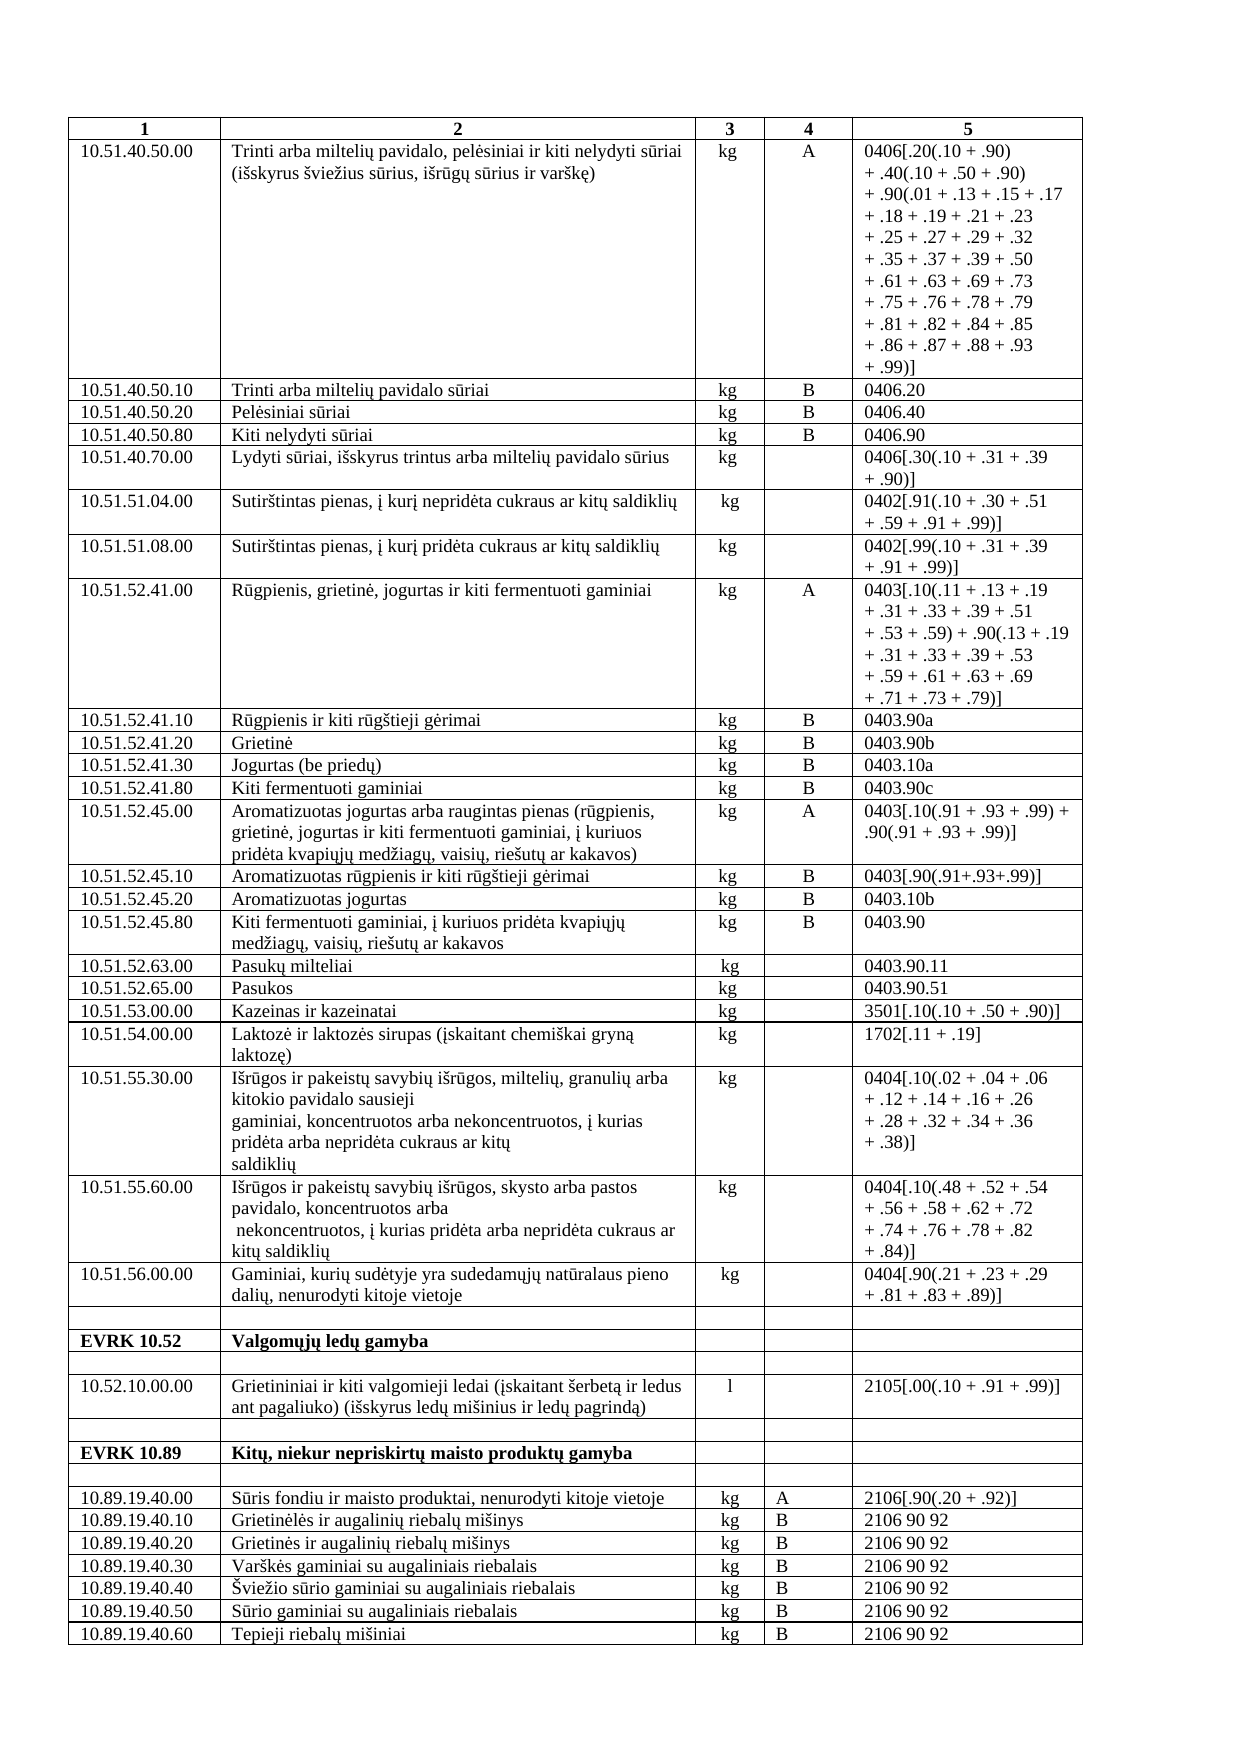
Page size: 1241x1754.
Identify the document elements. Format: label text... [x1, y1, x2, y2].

table_cell 0403.10a [853, 754, 1082, 776]
table_cell 0406.40 [853, 401, 1082, 423]
table_cell 0403[.10(.11 + .13 + .19 + .31 + .33 + .39 + .51 + .53 + .59) + .90(.13 + .19 + .31 + .33 + .39 + .53 + .59 + .61 + .63 + .69 + .71 + .73 + .79)] [853, 579, 1082, 708]
table_header 4 [765, 118, 852, 139]
table_cell Tepieji riebalų mišiniai [221, 1623, 695, 1644]
table_cell Kiti nelydyti sūriai [221, 424, 695, 445]
table_cell [221, 1307, 695, 1328]
table_cell 0403.90 [853, 911, 1082, 954]
table_cell B [765, 709, 852, 731]
table_cell 10.51.52.45.00 [69, 800, 220, 864]
table_cell 0406.20 [853, 379, 1082, 400]
table_cell 10.52.10.00.00 [69, 1375, 220, 1418]
table_cell kg [696, 401, 764, 423]
table_cell [696, 1442, 764, 1463]
table_cell [69, 1352, 220, 1374]
table_cell 0406[.30(.10 + .31 + .39 + .90)] [853, 446, 1082, 489]
table_cell 10.51.51.04.00 [69, 490, 220, 533]
table_cell B [765, 1600, 852, 1621]
table_cell Rūgpienis ir kiti rūgštieji gėrimai [221, 709, 695, 731]
table_cell 10.51.51.08.00 [69, 535, 220, 578]
table_cell Gaminiai, kurių sudėtyje yra sudedamųjų natūralaus pieno dalių, nenurodyti kitoje vietoje [221, 1263, 695, 1306]
table_cell 10.51.54.00.00 [69, 1023, 220, 1066]
table_cell B [765, 1509, 852, 1531]
table_cell 1702[.11 + .19] [853, 1023, 1082, 1066]
table_cell B [765, 732, 852, 753]
table_cell kg [696, 490, 764, 533]
table_cell [69, 1307, 220, 1328]
table_cell 10.51.52.65.00 [69, 977, 220, 999]
table_cell Grietinėlės ir augalinių riebalų mišinys [221, 1509, 695, 1531]
table_header 3 [696, 118, 764, 139]
table_cell [765, 1176, 852, 1262]
table_cell 0402[.91(.10 + .30 + .51 + .59 + .91 + .99)] [853, 490, 1082, 533]
table_cell [765, 1419, 852, 1441]
table_cell 10.51.40.50.80 [69, 424, 220, 445]
table_cell 10.89.19.40.60 [69, 1623, 220, 1644]
table_cell 0403.90a [853, 709, 1082, 731]
table_cell kg [696, 1555, 764, 1576]
table_cell 10.89.19.40.50 [69, 1600, 220, 1621]
table_cell kg [696, 1023, 764, 1066]
table_cell [69, 1464, 220, 1486]
table_cell A [765, 579, 852, 708]
table_cell B [765, 1532, 852, 1553]
table_cell 2106 90 92 [853, 1509, 1082, 1531]
table_cell 0403[.90(.91+.93+.99)] [853, 865, 1082, 887]
table_cell 10.51.52.41.00 [69, 579, 220, 708]
table_cell Grietinė [221, 732, 695, 753]
table_cell [765, 1307, 852, 1328]
table_cell 0403[.10(.91 + .93 + .99) + .90(.91 + .93 + .99)] [853, 800, 1082, 864]
table_cell Aromatizuotas rūgpienis ir kiti rūgštieji gėrimai [221, 865, 695, 887]
table_cell Valgomųjų ledų gamyba [221, 1330, 695, 1351]
table_cell kg [696, 800, 764, 864]
table_cell Kitų, niekur nepriskirtų maisto produktų gamyba [221, 1442, 695, 1463]
table_cell 2106 90 92 [853, 1555, 1082, 1576]
table_cell Trinti arba miltelių pavidalo, pelėsiniai ir kiti nelydyti sūriai (išskyrus šviežius sūrius, išrūgų sūrius ir varškę) [221, 140, 695, 377]
table_cell [696, 1352, 764, 1374]
table_cell [765, 535, 852, 578]
table_cell [221, 1352, 695, 1374]
table_cell [765, 977, 852, 999]
table_cell Sūris fondiu ir maisto produktai, nenurodyti kitoje vietoje [221, 1487, 695, 1508]
table_cell 10.51.53.00.00 [69, 1000, 220, 1021]
table_cell [765, 1000, 852, 1021]
table_cell Lydyti sūriai, išskyrus trintus arba miltelių pavidalo sūrius [221, 446, 695, 489]
table_header 5 [853, 118, 1082, 139]
table_cell A [765, 1487, 852, 1508]
table_cell [696, 1307, 764, 1328]
table_cell kg [696, 379, 764, 400]
table_cell 2106 90 92 [853, 1623, 1082, 1644]
table_cell [853, 1307, 1082, 1328]
table_cell B [765, 1577, 852, 1599]
table_cell kg [696, 777, 764, 798]
table_cell kg [696, 140, 764, 377]
table_cell [853, 1419, 1082, 1441]
table_cell EVRK 10.52 [69, 1330, 220, 1351]
table_cell kg [696, 709, 764, 731]
table_cell [696, 1330, 764, 1351]
table_cell [69, 1419, 220, 1441]
table_cell Šviežio sūrio gaminiai su augaliniais riebalais [221, 1577, 695, 1599]
table_cell B [765, 379, 852, 400]
table_cell [221, 1419, 695, 1441]
table_cell [765, 1375, 852, 1418]
table_cell Sutirštintas pienas, į kurį nepridėta cukraus ar kitų saldiklių [221, 490, 695, 533]
table_cell [765, 1442, 852, 1463]
table_cell 10.51.40.70.00 [69, 446, 220, 489]
table_cell 10.51.40.50.10 [69, 379, 220, 400]
table_cell [696, 1419, 764, 1441]
table_cell kg [696, 732, 764, 753]
table_cell [765, 1464, 852, 1486]
table_cell Aromatizuotas jogurtas arba raugintas pienas (rūgpienis, grietinė, jogurtas ir kiti fermentuoti gaminiai, į kuriuos pridėta kvapiųjų medžiagų, vaisių, riešutų ar kakavos) [221, 800, 695, 864]
table_cell [765, 490, 852, 533]
table_cell 10.89.19.40.10 [69, 1509, 220, 1531]
table_cell Laktozė ir laktozės sirupas (įskaitant chemiškai gryną laktozę) [221, 1023, 695, 1066]
table_cell [853, 1464, 1082, 1486]
table_cell Sūrio gaminiai su augaliniais riebalais [221, 1600, 695, 1621]
table_cell B [765, 1623, 852, 1644]
table_cell kg [696, 1623, 764, 1644]
table_cell 10.89.19.40.40 [69, 1577, 220, 1599]
table_cell 2106 90 92 [853, 1577, 1082, 1599]
table_cell 0406.90 [853, 424, 1082, 445]
table_cell 10.51.52.41.20 [69, 732, 220, 753]
table_cell 0402[.99(.10 + .31 + .39 + .91 + .99)] [853, 535, 1082, 578]
table_cell 0403.90.11 [853, 955, 1082, 976]
table_cell kg [696, 1000, 764, 1021]
table_cell kg [696, 446, 764, 489]
table_cell Išrūgos ir pakeistų savybių išrūgos, skysto arba pastos pavidalo, koncentruotos arba nekoncentruotos, į kurias pridėta arba nepridėta cukraus ar kitų saldiklių [221, 1176, 695, 1262]
table_cell 0403.90c [853, 777, 1082, 798]
table_cell B [765, 754, 852, 776]
table_cell Kiti fermentuoti gaminiai [221, 777, 695, 798]
table_cell B [765, 401, 852, 423]
table_cell 10.89.19.40.00 [69, 1487, 220, 1508]
table_cell kg [696, 1487, 764, 1508]
table_cell Kazeinas ir kazeinatai [221, 1000, 695, 1021]
table_cell 0403.10b [853, 888, 1082, 909]
table_cell Grietinės ir augalinių riebalų mišinys [221, 1532, 695, 1553]
table_cell l [696, 1375, 764, 1418]
table_cell 10.51.52.45.10 [69, 865, 220, 887]
table_cell 2106[.90(.20 + .92)] [853, 1487, 1082, 1508]
table_cell kg [696, 424, 764, 445]
table_cell 0404[.10(.48 + .52 + .54 + .56 + .58 + .62 + .72 + .74 + .76 + .78 + .82 + .84)] [853, 1176, 1082, 1262]
table_cell B [765, 777, 852, 798]
table_cell kg [696, 1509, 764, 1531]
table_cell 10.51.55.30.00 [69, 1067, 220, 1174]
table_cell 2106 90 92 [853, 1532, 1082, 1553]
table_cell 10.51.55.60.00 [69, 1176, 220, 1262]
table_cell [765, 955, 852, 976]
table_cell kg [696, 1263, 764, 1306]
table_cell A [765, 800, 852, 864]
table_cell kg [696, 1067, 764, 1174]
table_cell 10.51.52.63.00 [69, 955, 220, 976]
table_cell 10.51.40.50.20 [69, 401, 220, 423]
table_cell B [765, 865, 852, 887]
table_cell [765, 1352, 852, 1374]
table_cell kg [696, 1176, 764, 1262]
table_cell Pasukų milteliai [221, 955, 695, 976]
table_cell EVRK 10.89 [69, 1442, 220, 1463]
table_cell B [765, 888, 852, 909]
table_cell Pelėsiniai sūriai [221, 401, 695, 423]
table_cell kg [696, 977, 764, 999]
table_cell kg [696, 579, 764, 708]
table_cell B [765, 911, 852, 954]
table_cell 0403.90b [853, 732, 1082, 753]
table_cell [765, 1330, 852, 1351]
table_cell Išrūgos ir pakeistų savybių išrūgos, miltelių, granulių arba kitokio pavidalo sausieji gaminiai, koncentruotos arba nekoncentruotos, į kurias pridėta arba nepridėta cukraus ar kitų saldiklių [221, 1067, 695, 1174]
table_cell 10.51.52.45.20 [69, 888, 220, 909]
table_cell [221, 1464, 695, 1486]
table_cell B [765, 424, 852, 445]
table_cell 0403.90.51 [853, 977, 1082, 999]
table_cell kg [696, 911, 764, 954]
table_cell 10.51.52.41.30 [69, 754, 220, 776]
table_cell [696, 1464, 764, 1486]
table_cell 0404[.90(.21 + .23 + .29 + .81 + .83 + .89)] [853, 1263, 1082, 1306]
table_cell [765, 446, 852, 489]
table_cell kg [696, 535, 764, 578]
table_cell 2105[.00(.10 + .91 + .99)] [853, 1375, 1082, 1418]
table_cell Pasukos [221, 977, 695, 999]
table_cell kg [696, 955, 764, 976]
table_cell [765, 1067, 852, 1174]
table_cell Varškės gaminiai su augaliniais riebalais [221, 1555, 695, 1576]
table_cell [853, 1330, 1082, 1351]
table_cell 2106 90 92 [853, 1600, 1082, 1621]
table_cell kg [696, 888, 764, 909]
table_cell 10.51.40.50.00 [69, 140, 220, 377]
table_cell [853, 1352, 1082, 1374]
table_cell A [765, 140, 852, 377]
table_cell kg [696, 1600, 764, 1621]
table_cell Kiti fermentuoti gaminiai, į kuriuos pridėta kvapiųjų medžiagų, vaisių, riešutų ar kakavos [221, 911, 695, 954]
table_cell 10.51.56.00.00 [69, 1263, 220, 1306]
table_cell [765, 1023, 852, 1066]
table_cell Sutirštintas pienas, į kurį pridėta cukraus ar kitų saldiklių [221, 535, 695, 578]
table_cell Grietininiai ir kiti valgomieji ledai (įskaitant šerbetą ir ledus ant pagaliuko) (išskyrus ledų mišinius ir ledų pagrindą) [221, 1375, 695, 1418]
table_cell kg [696, 865, 764, 887]
table_cell 0404[.10(.02 + .04 + .06 + .12 + .14 + .16 + .26 + .28 + .32 + .34 + .36 + .38)] [853, 1067, 1082, 1174]
table_cell kg [696, 1532, 764, 1553]
table_cell B [765, 1555, 852, 1576]
table_cell 10.89.19.40.20 [69, 1532, 220, 1553]
table_cell 10.51.52.45.80 [69, 911, 220, 954]
table_cell [765, 1263, 852, 1306]
table_cell kg [696, 754, 764, 776]
table_cell 10.51.52.41.80 [69, 777, 220, 798]
table_cell Rūgpienis, grietinė, jogurtas ir kiti fermentuoti gaminiai [221, 579, 695, 708]
table_cell 0406[.20(.10 + .90) + .40(.10 + .50 + .90) + .90(.01 + .13 + .15 + .17 + .18 + .19 + .21 + .23 + .25 + .27 + .29 + .32 + .35 + .37 + .39 + .50 + .61 + .63 + .69 + .73 + .75 + .76 + .78 + .79 + .81 + .82 + .84 + .85 + .86 + .87 + .88 + .93 + .99)] [853, 140, 1082, 377]
table_header 2 [221, 118, 695, 139]
table_cell Aromatizuotas jogurtas [221, 888, 695, 909]
table_cell 10.51.52.41.10 [69, 709, 220, 731]
table_cell Jogurtas (be priedų) [221, 754, 695, 776]
table_cell Trinti arba miltelių pavidalo sūriai [221, 379, 695, 400]
table_header 1 [69, 118, 220, 139]
table_cell 3501[.10(.10 + .50 + .90)] [853, 1000, 1082, 1021]
table_cell [853, 1442, 1082, 1463]
table_cell 10.89.19.40.30 [69, 1555, 220, 1576]
table_cell kg [696, 1577, 764, 1599]
